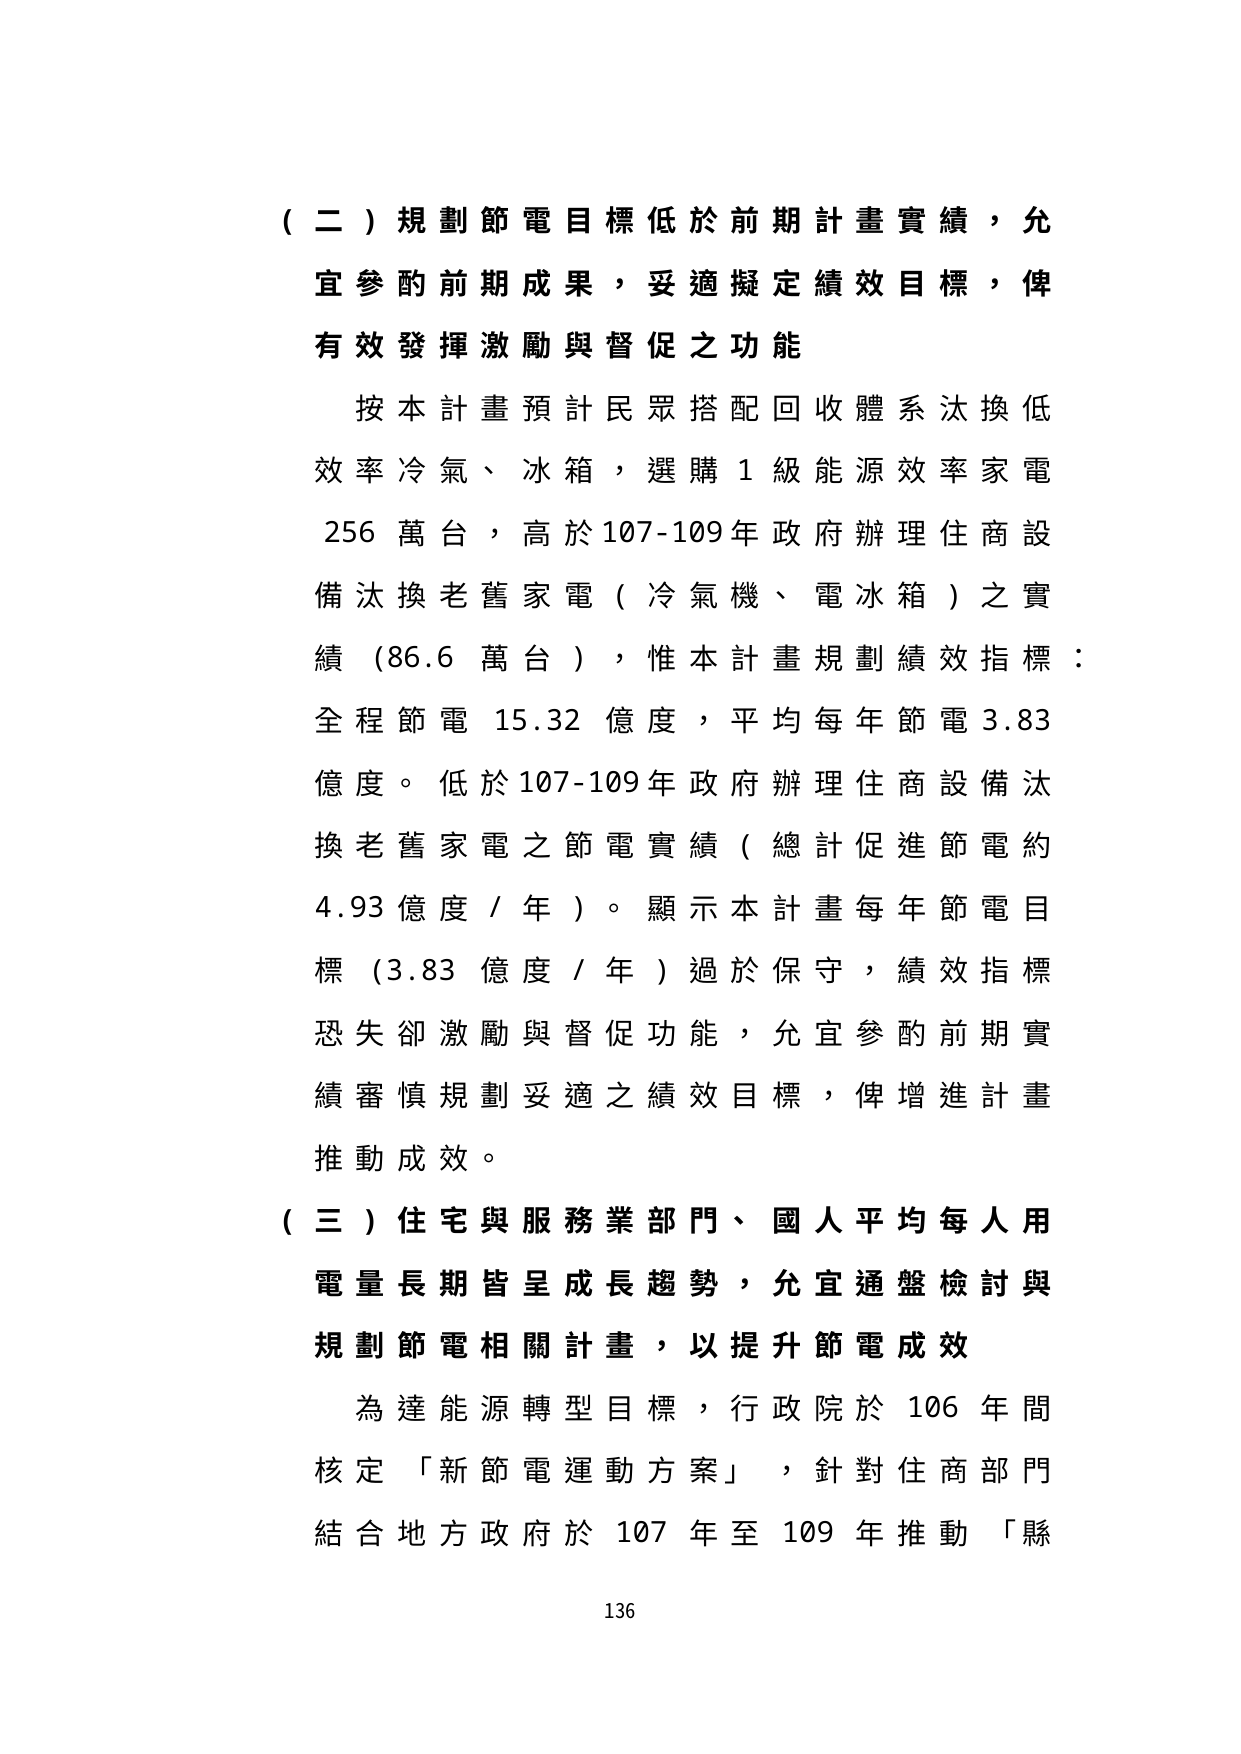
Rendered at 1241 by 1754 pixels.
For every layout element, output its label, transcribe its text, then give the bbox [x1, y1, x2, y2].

text (三)住宅與服務業部門、國人平均每人用電量長期皆呈成長趨勢，允宜通盤檢討與規劃節電相關計畫，以提升節電成效 [242, 1177, 1058, 1365]
text (二)規劃節電目標低於前期計畫實績，允宜參酌前期成果，妥適擬定績效目標，俾有效發揮激勵與督促之功能 [242, 177, 1058, 365]
text 按本計畫預計民眾搭配回收體系汰換低效率冷氣、冰箱，選購1級能源效率家電256萬台，高於107-109年政府辦理住商設備汰換老舊家電(冷氣機、電冰箱)之實績(86.6萬台)，惟本計畫規劃績效指標：全程節電15.32億度，平均每年節電3.83億度。低於107-109年政府辦理住商設備汰換老舊家電之節電實績(總計促進節電約4.93億度/年)。顯示本計畫每年節電目標(3.83億度/年)過於保守，績效指標恐失卻激勵與督促功能，允宜參酌前期實績審慎規劃妥適之績效目標，俾增進計畫推動成效。 [271, 365, 1058, 1177]
text 為達能源轉型目標，行政院於106年間核定「新節電運動方案」，針對住商部門結合地方政府於107年至109年推動「縣 [271, 1365, 1058, 1552]
